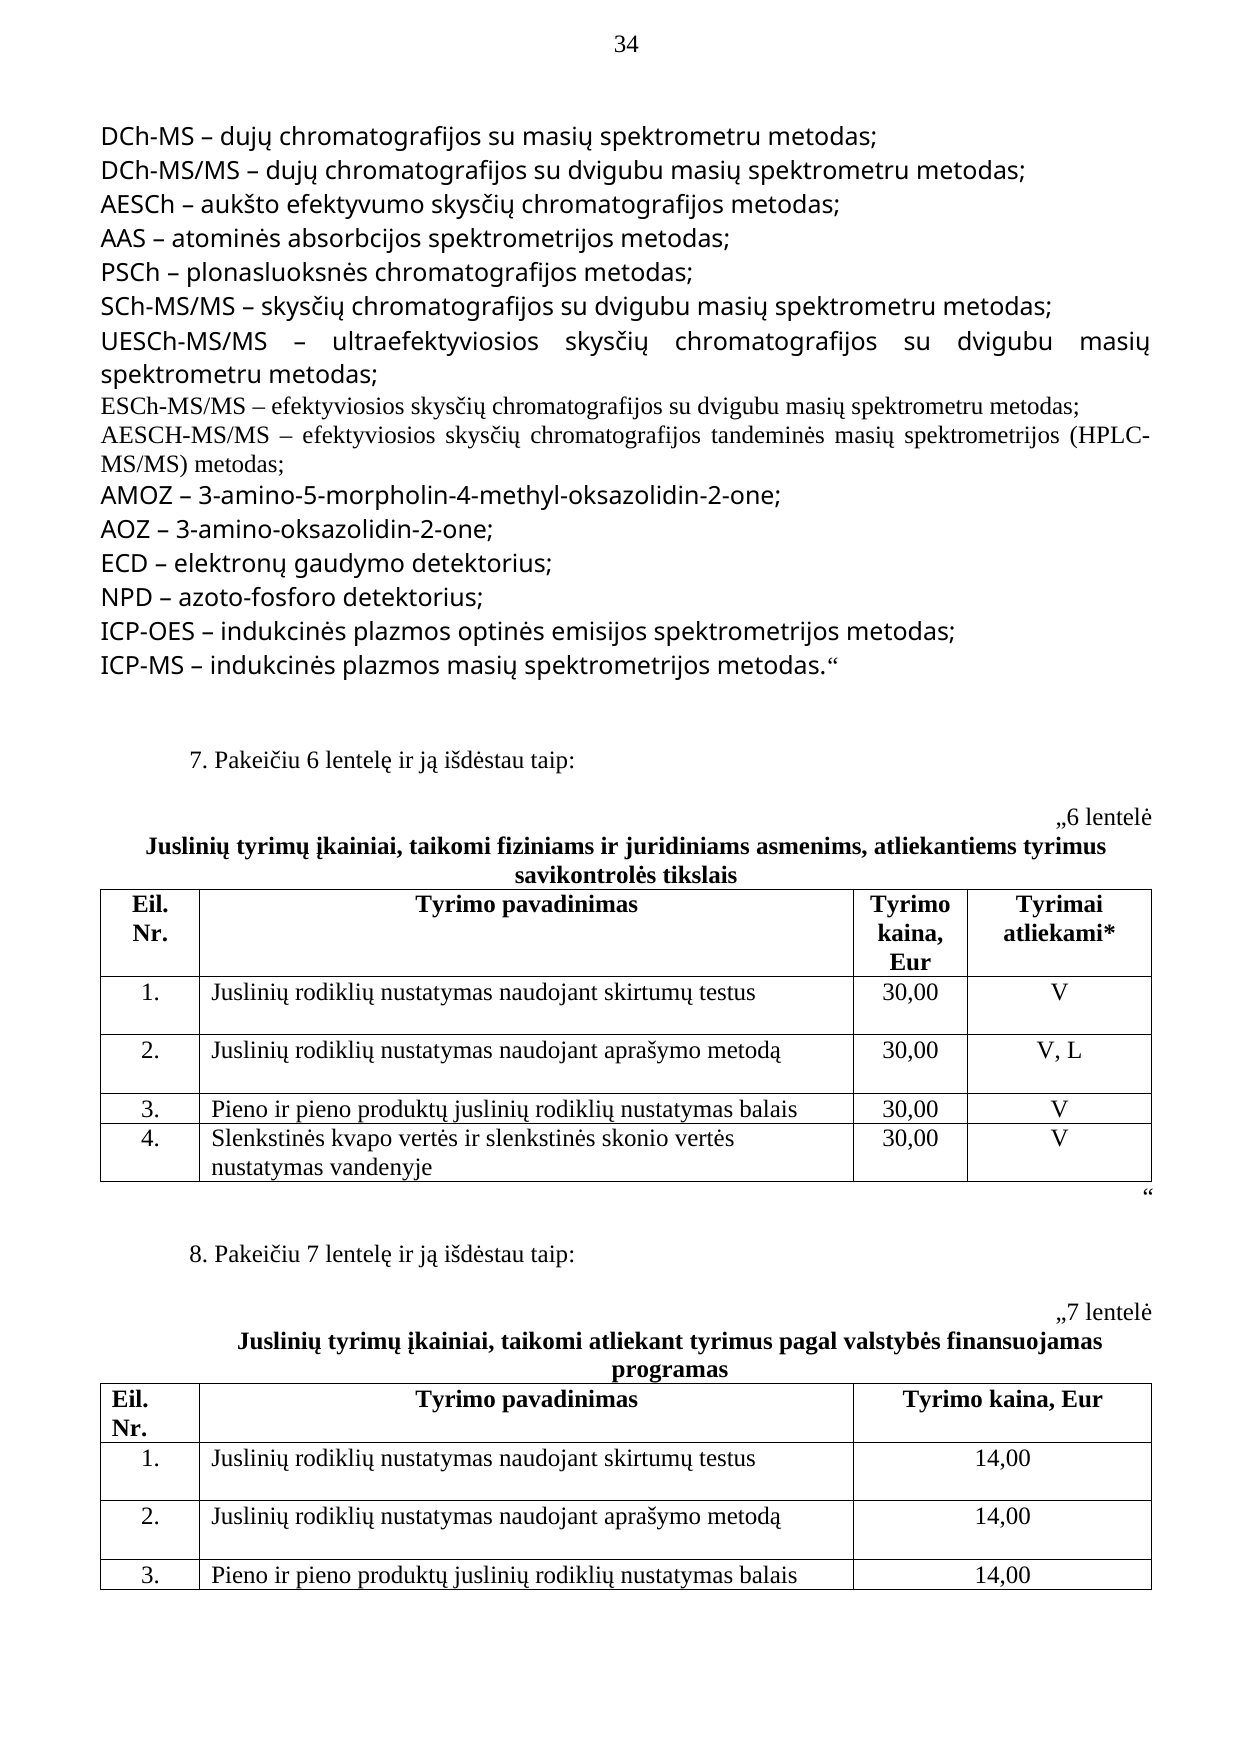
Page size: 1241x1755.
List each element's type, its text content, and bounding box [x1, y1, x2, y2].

table_header Tyrimo kaina, Eur [854, 1384, 1151, 1442]
table_header Tyrimo pavadinimas [200, 1384, 853, 1442]
text AESCh – aukšto efektyvumo skysčių chromatografijos metodas; [100, 187, 1152, 221]
text DCh-MS – dujų chromatografijos su masių spektrometru metodas; [100, 119, 1152, 153]
table_cell Pieno ir pieno produktų juslinių rodiklių nustatymas balais [200, 1560, 853, 1588]
table_cell V [968, 977, 1151, 1034]
text AAS – atominės absorbcijos spektrometrijos metodas; [100, 221, 1152, 255]
text ECD – elektronų gaudymo detektorius; [100, 546, 1152, 580]
table_cell 14,00 [854, 1560, 1151, 1588]
text „6 lentelė [225, 802, 1152, 831]
text UESCh-MS/MS – ultraefektyviosios skysčių chromatografijos su dvigubu masių spektrometru metodas; [100, 323, 1152, 391]
table_cell V [968, 1094, 1151, 1122]
table_cell 30,00 [854, 1035, 967, 1093]
table_header Eil. Nr. [101, 890, 199, 976]
table_cell 14,00 [854, 1443, 1151, 1500]
text SCh-MS/MS – skysčių chromatografijos su dvigubu masių spektrometru metodas; [100, 289, 1152, 323]
table_cell Pieno ir pieno produktų juslinių rodiklių nustatymas balais [200, 1094, 853, 1122]
text “ [1045, 1182, 1171, 1211]
table_cell 3. [101, 1094, 199, 1122]
table_header Tyrimai atliekami* [968, 890, 1151, 976]
table_cell Juslinių rodiklių nustatymas naudojant aprašymo metodą [200, 1035, 853, 1093]
text AMOZ – 3-amino-5-morpholin-4-methyl-oksazolidin-2-one; [100, 477, 1152, 512]
text NPD – azoto-fosforo detektorius; [100, 580, 1152, 614]
text AESCH-MS/MS – efektyviosios skysčių chromatografijos tandeminės masių spektrometrijos (HPLC-MS/MS) metodas; [100, 420, 1152, 477]
text ESCh-MS/MS – efektyviosios skysčių chromatografijos su dvigubu masių spektrometru metodas; [100, 391, 1152, 420]
table_cell V, L [968, 1035, 1151, 1093]
table_header Eil. Nr. [101, 1384, 199, 1442]
table_cell Juslinių rodiklių nustatymas naudojant skirtumų testus [200, 1443, 853, 1500]
text Juslinių tyrimų įkainiai, taikomi atliekant tyrimus pagal valstybės finansuojamas programas [188, 1326, 1152, 1383]
text Juslinių tyrimų įkainiai, taikomi fiziniams ir juridiniams asmenims, atliekantiems tyrimus savikontrolės tikslais [100, 831, 1152, 888]
table_cell 30,00 [854, 1094, 967, 1122]
table_header Tyrimo pavadinimas [200, 890, 853, 976]
text AOZ – 3-amino-oksazolidin-2-one; [100, 512, 1152, 546]
table_cell Juslinių rodiklių nustatymas naudojant skirtumų testus [200, 977, 853, 1034]
table_cell 14,00 [854, 1501, 1151, 1559]
table_cell 2. [101, 1501, 199, 1559]
text 7. Pakeičiu 6 lentelę ir ją išdėstau taip: [100, 745, 1152, 773]
text DCh-MS/MS – dujų chromatografijos su dvigubu masių spektrometru metodas; [100, 153, 1152, 187]
table_cell 3. [101, 1560, 199, 1588]
text „7 lentelė [188, 1297, 1152, 1326]
text PSCh – plonasluoksnės chromatografijos metodas; [100, 255, 1152, 289]
table_cell 30,00 [854, 1124, 967, 1181]
table_cell Slenkstinės kvapo vertės ir slenkstinės skonio vertės nustatymas vandenyje [200, 1124, 853, 1181]
table_header Tyrimo kaina, Eur [854, 890, 967, 976]
table_cell 1. [101, 977, 199, 1034]
text 8. Pakeičiu 7 lentelę ir ją išdėstau taip: [100, 1239, 1152, 1268]
table_cell 2. [101, 1035, 199, 1093]
table_cell 30,00 [854, 977, 967, 1034]
table_cell Juslinių rodiklių nustatymas naudojant aprašymo metodą [200, 1501, 853, 1559]
table_cell 1. [101, 1443, 199, 1500]
table_cell 4. [101, 1124, 199, 1181]
text ICP-OES – indukcinės plazmos optinės emisijos spektrometrijos metodas; [100, 614, 1152, 648]
text ICP-MS – indukcinės plazmos masių spektrometrijos metodas.“ [100, 648, 1171, 682]
table_cell V [968, 1124, 1151, 1181]
